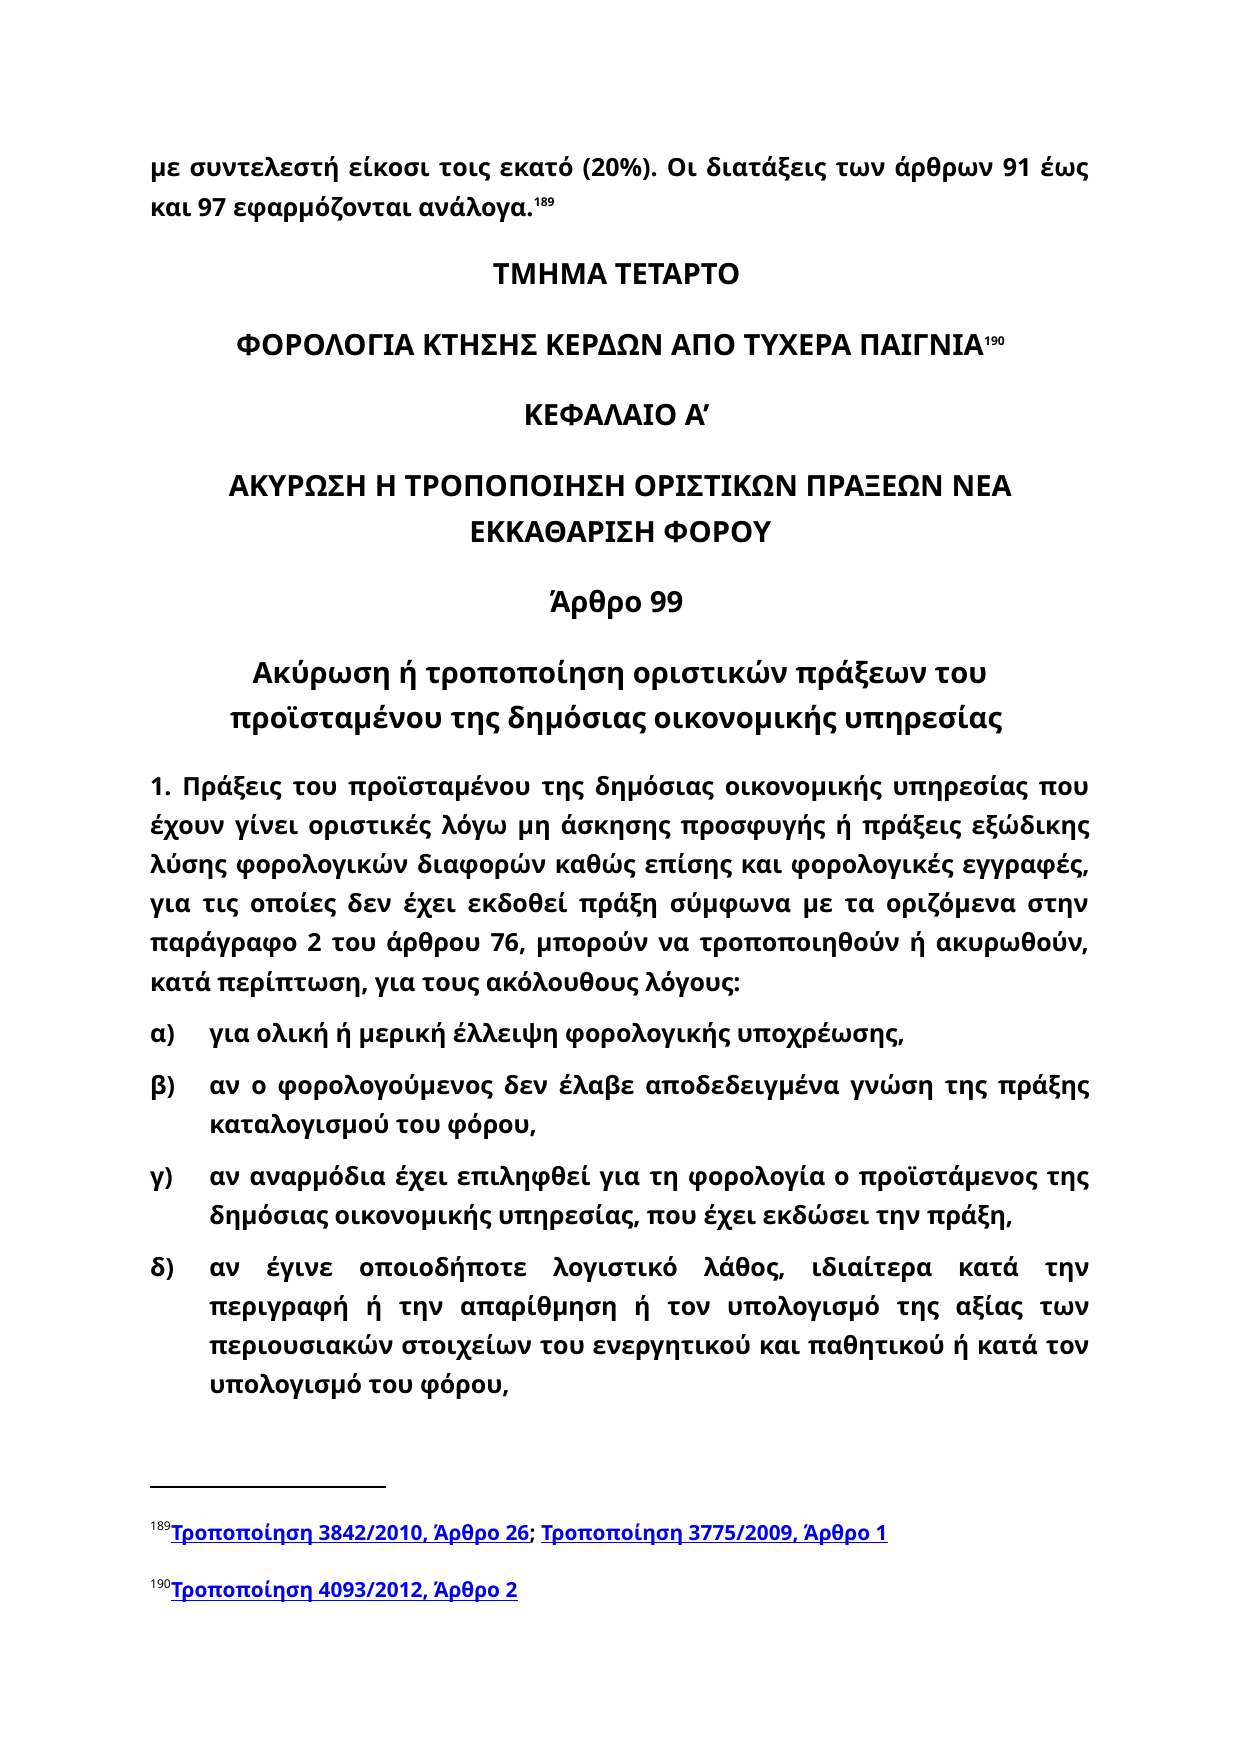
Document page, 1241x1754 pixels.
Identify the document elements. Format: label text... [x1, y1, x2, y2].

list β) αν ο φορολογούμενος δεν έλαβε αποδεδειγμένα γνώση της πράξης καταλογισμού του φόρου, [150, 1067, 1090, 1141]
list γ) αν αναρμόδια έχει επιληφθεί για τη φορολογία ο προϊστάμενος της δημόσιας οικονομικής υπηρεσίας, που έχει εκδώσει την πράξη, [150, 1158, 1090, 1232]
subtitle ΚΕΦΑΛΑΙΟ Α’ [150, 394, 1090, 434]
list α) για ολική ή μερική έλλειψη φορολογικής υποχρέωσης, [150, 1016, 1090, 1050]
subtitle Ακύρωση ή τροποποίηση οριστικών πράξεων του προϊσταμένου της δημόσιας οικονομικής υπηρεσίας [150, 652, 1090, 737]
list δ) αν έγινε οποιοδήποτε λογιστικό λάθος, ιδιαίτερα κατά την περιγραφή ή την απαρίθμηση ή τον υπολογισμό της αξίας των περιουσιακών στοιχείων του ενεργητικού και παθητικού ή κατά τον υπολογισμό του φόρου, [150, 1249, 1090, 1401]
text 1. Πράξεις του προϊσταμένου της δημόσιας οικονομικής υπηρεσίας που έχουν γίνει οριστικές λόγω μη άσκησης προσφυγής ή πράξεις εξώδικης λύσης φορολογικών διαφορών καθώς επίσης και φορολογικές εγγραφές, για τις οποίες δεν έχει εκδοθεί πράξη σύμφωνα με τα οριζόμενα στην παράγραφο 2 του άρθρου 76, μπορούν να τροποποιηθούν ή ακυρωθούν, κατά περίπτωση, για τους ακόλουθους λόγους: [150, 768, 1090, 998]
subtitle Άρθρο 99 [150, 581, 1090, 621]
text με συντελεστή είκοσι τοις εκατό (20%). Οι διατάξεις των άρθρων 91 έως και 97 εφαρμόζονται ανάλογα. [150, 150, 1090, 223]
text Τροποποίηση 3842/2010, Άρθρο 26; Τροποποίηση 3775/2009, Άρθρο 1 [150, 1518, 1090, 1546]
text Τροποποίηση 4093/2012, Άρθρο 2 [150, 1576, 1090, 1604]
subtitle ΑΚΥΡΩΣΗ Η ΤΡΟΠΟΠΟΙΗΣΗ ΟΡΙΣΤΙΚΩΝ ΠΡΑΞΕΩΝ ΝΕΑ ΕΚΚΑΘΑΡΙΣΗ ΦΟΡΟΥ [150, 465, 1090, 551]
subtitle ΤΜΗΜΑ ΤΕΤΑΡΤΟ [150, 253, 1090, 293]
subtitle ΦΟΡΟΛΟΓΙΑ ΚΤΗΣΗΣ ΚΕΡΔΩΝ ΑΠΟ ΤΥΧΕΡΑ ΠΑΙΓΝΙΑ [150, 324, 1090, 364]
